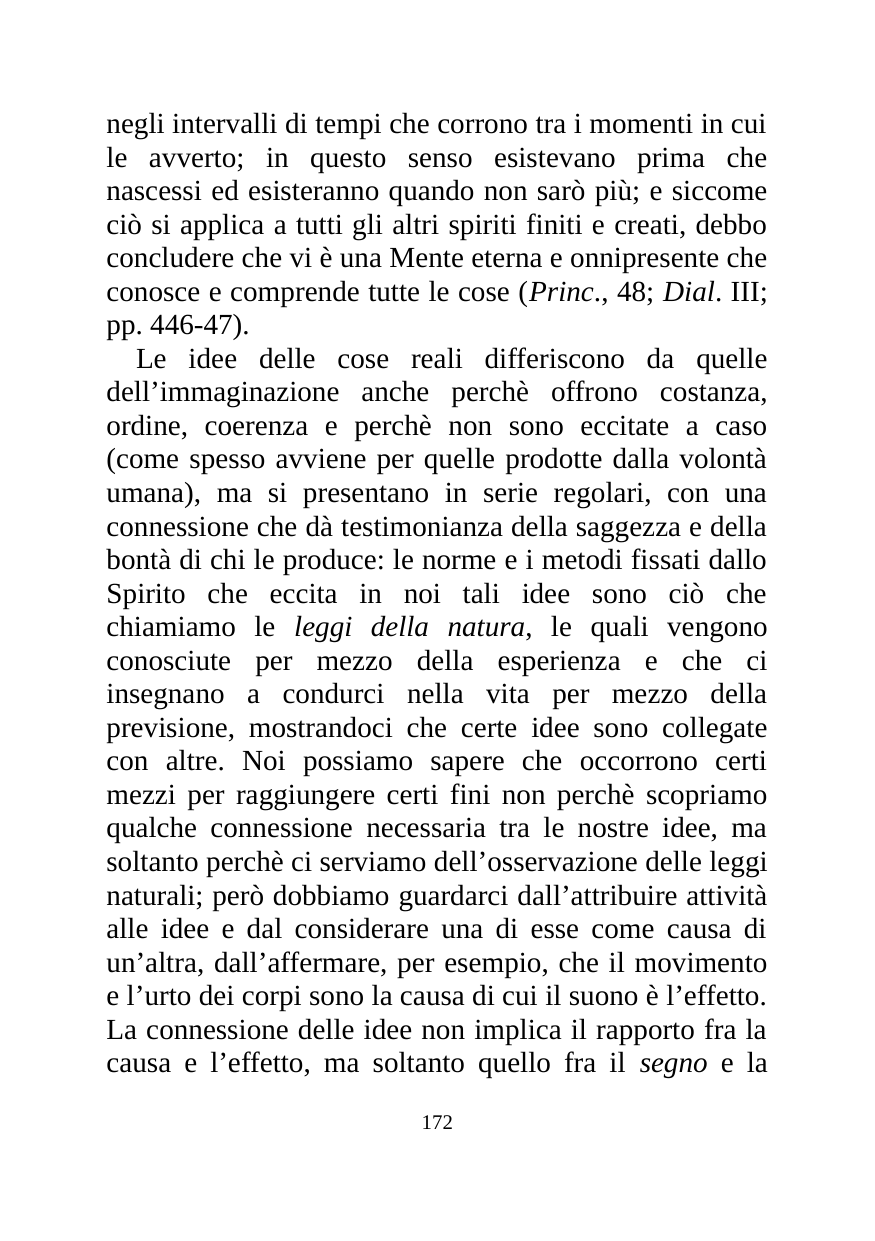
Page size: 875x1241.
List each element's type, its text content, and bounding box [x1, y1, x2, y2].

text Le idee delle cose reali differiscono da quelle dell’immaginazione anche perchè offrono costanza, ordine, coerenza e perchè non sono eccitate a caso (come spesso avviene per quelle prodotte dalla volontà umana), ma si presentano in serie regolari, con una connessione che dà testimonianza della saggezza e della bontà di chi le produce: le norme e i metodi fissati dallo Spirito che eccita in noi tali idee sono ciò che chiamiamo le leggi della natura, le quali vengono conosciute per mezzo della esperienza e che ci insegnano a condurci nella vita per mezzo della previsione, mostrandoci che certe idee sono collegate con altre. Noi possiamo sapere che occorrono certi mezzi per raggiungere certi fini non perchè scopriamo qualche connessione necessaria tra le nostre idee, ma soltanto perchè ci serviamo dell’osservazione delle leggi naturali; però dobbiamo guardarci dall’attribuire attività alle idee e dal considerare una di esse come causa di un’altra, dall’affermare, per esempio, che il movimento e l’urto dei corpi sono la causa di cui il suono è l’effetto. La connessione delle idee non implica il rapporto fra la causa e l’effetto, ma soltanto quello fra il segno e la [106, 341, 768, 1079]
text negli intervalli di tempi che corrono tra i momenti in cui le avverto; in questo senso esistevano prima che nascessi ed esisteranno quando non sarò più; e siccome ciò si applica a tutti gli altri spiriti finiti e creati, debbo concludere che vi è una Mente eterna e onnipresente che conosce e comprende tutte le cose (Princ., 48; Dial. III; pp. 446-47). [106, 106, 768, 341]
